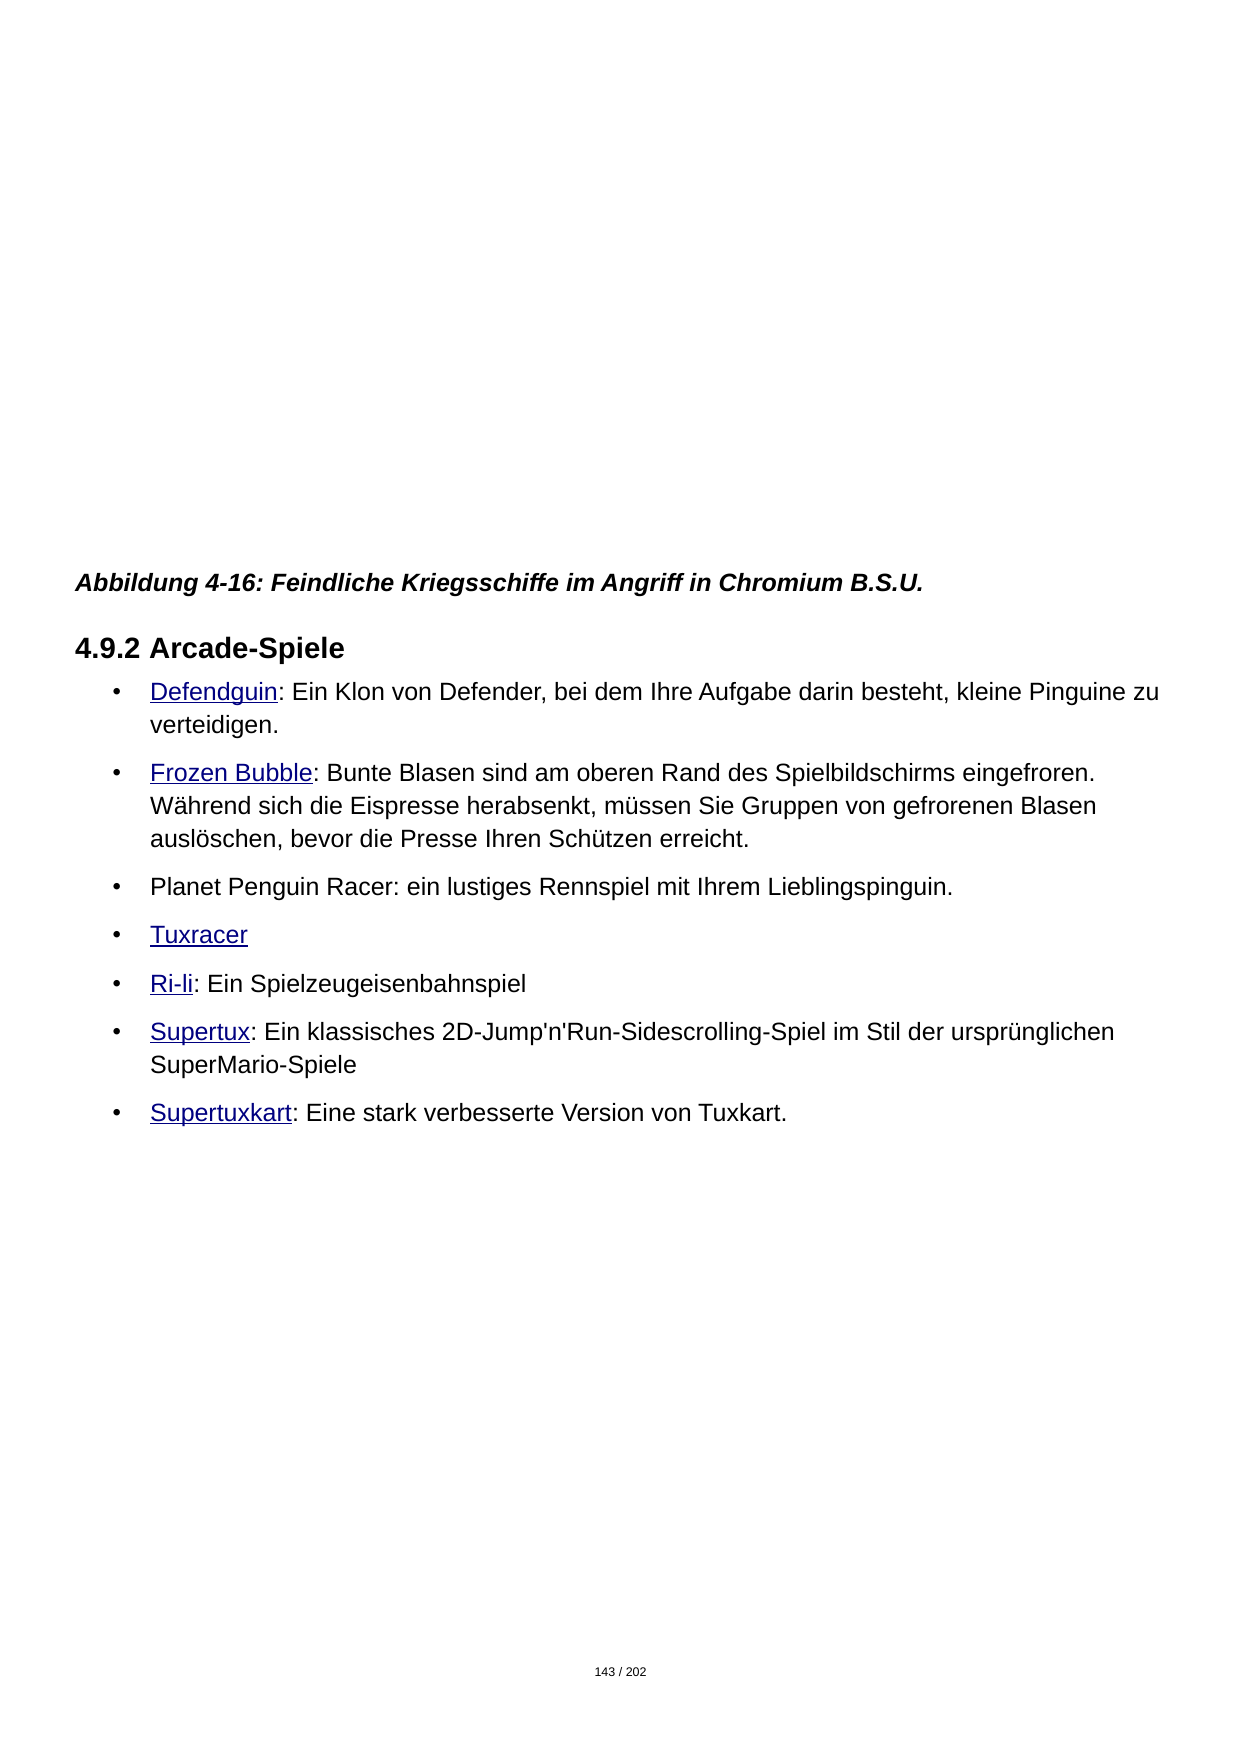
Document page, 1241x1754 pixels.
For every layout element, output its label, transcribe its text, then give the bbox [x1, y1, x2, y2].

list Frozen Bubble: Bunte Blasen sind am oberen Rand des Spielbildschirms eingefroren. Während sich die Eispresse herabsenkt, müssen Sie Gruppen von gefrorenen Blasen auslöschen, bevor die Presse Ihren Schützen erreicht. [112, 758, 1166, 853]
subtitle Arcade-Spiele [75, 631, 1166, 664]
text Abbildung 4-16: Feindliche Kriegsschiffe im Angriff in Chromium B.S.U. [75, 75, 1166, 597]
list Defendguin: Ein Klon von Defender, bei dem Ihre Aufgabe darin besteht, kleine Pinguine zu verteidigen. [112, 677, 1166, 739]
list Ri-li: Ein Spielzeugeisenbahnspiel [112, 969, 1166, 997]
list Supertux: Ein klassisches 2D-Jump'n'Run-Sidescrolling-Spiel im Stil der ursprünglichen SuperMario-Spiele [112, 1017, 1166, 1079]
list Planet Penguin Racer: ein lustiges Rennspiel mit Ihrem Lieblingspinguin. [112, 872, 1166, 901]
list Supertuxkart: Eine stark verbesserte Version von Tuxkart. [112, 1098, 1166, 1127]
list Tuxracer [112, 921, 1166, 949]
